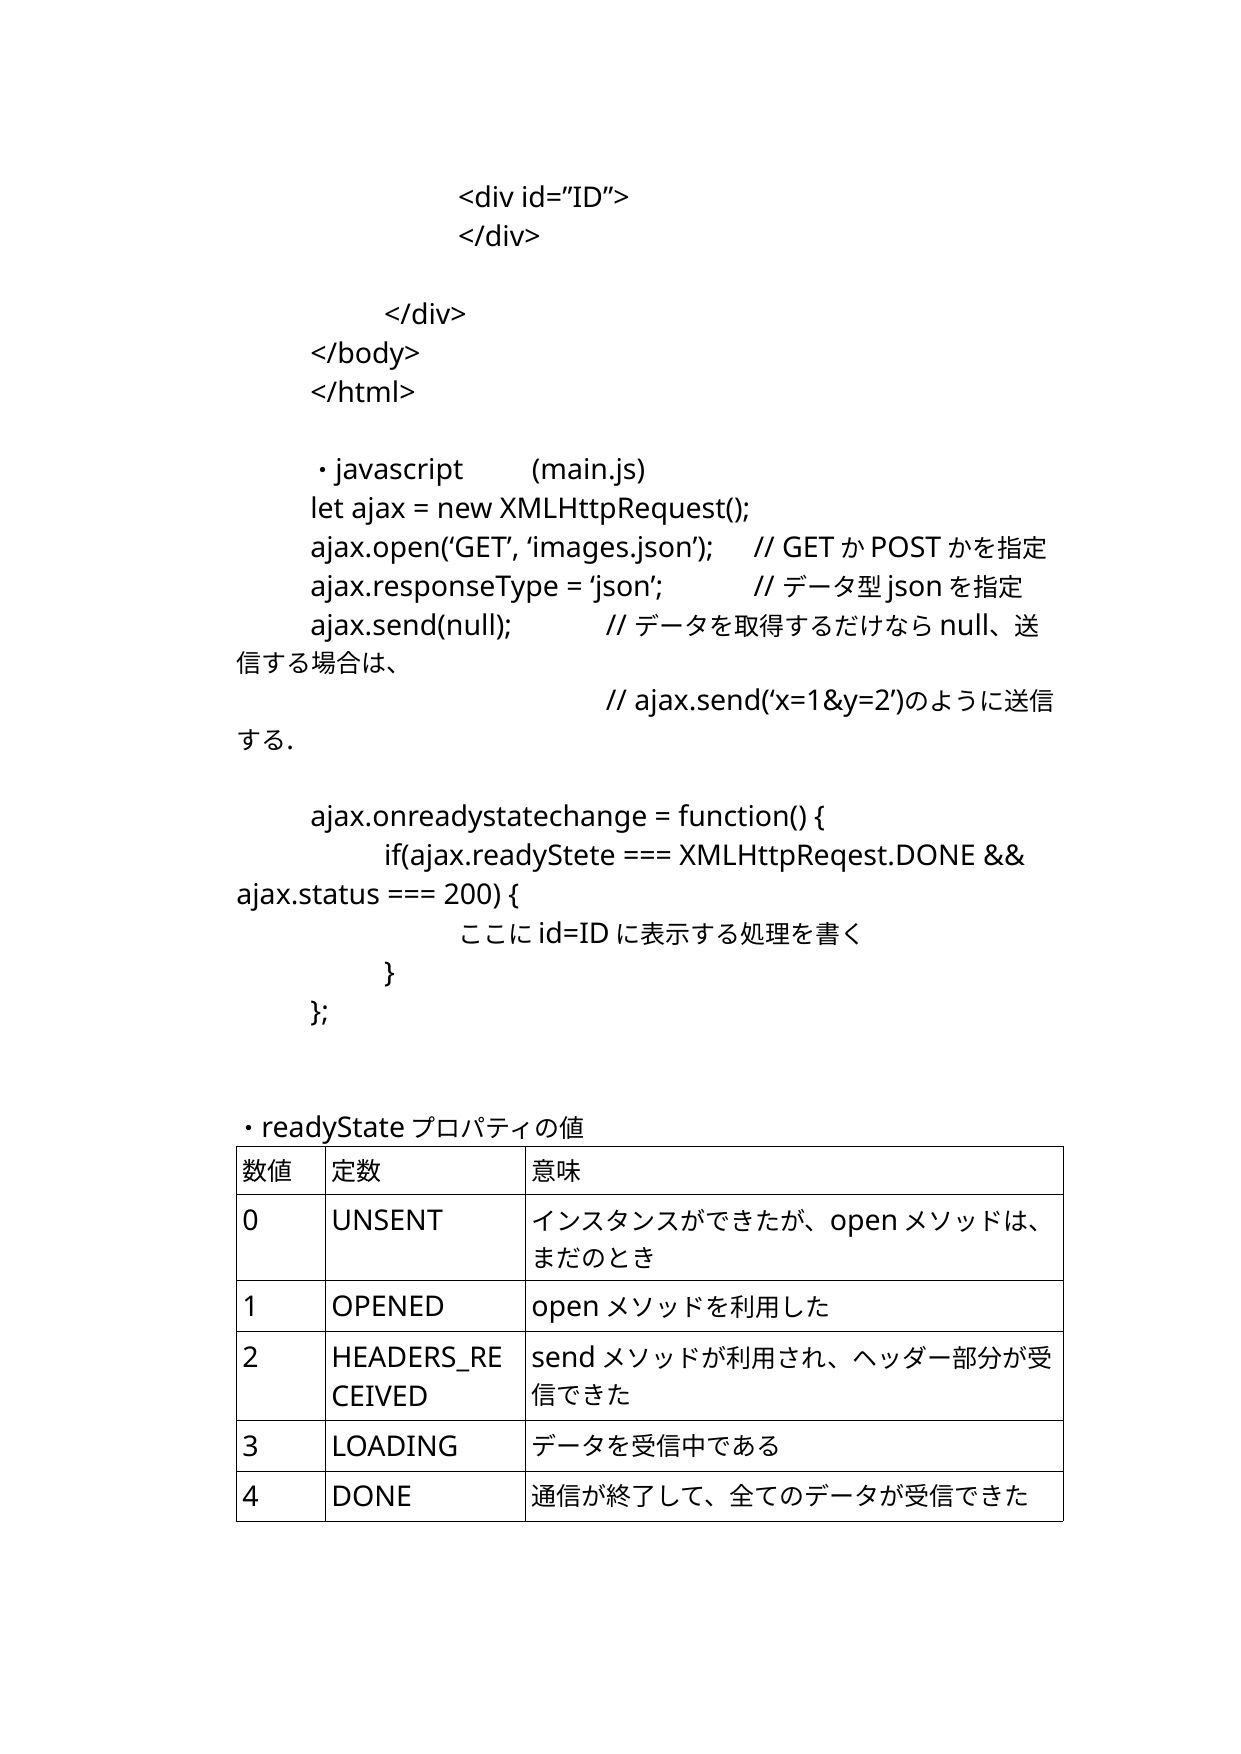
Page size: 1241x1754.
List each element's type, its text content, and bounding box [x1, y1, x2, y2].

text ajax.send(null); // データを取得するだけならnull、送信する場合は、 [236, 604, 1063, 680]
table_cell openメソッドを利用した [526, 1281, 1063, 1331]
text } [236, 952, 1063, 991]
text ajax.onreadystatechange = function() { [236, 796, 1063, 835]
table_cell 通信が終了して、全てのデータが受信できた [526, 1472, 1063, 1521]
table_cell 0 [237, 1195, 325, 1280]
text </html> [236, 371, 1063, 410]
text ・readyStateプロパティの値 [236, 1107, 1063, 1146]
table_cell LOADING [326, 1421, 525, 1471]
text ここにid=IDに表示する処理を書く [236, 913, 1063, 952]
text // ajax.send(‘x=1&y=2’)のように送信する. [236, 680, 1063, 757]
table_cell 4 [237, 1472, 325, 1521]
text if(ajax.readyStete === XMLHttpReqest.DONE && ajax.status === 200) { [236, 835, 1063, 913]
text <div id=”ID”> [236, 177, 1063, 216]
text </div> [236, 216, 1063, 255]
text ・javascript (main.js) [236, 449, 1063, 488]
table_header 定数 [326, 1147, 525, 1194]
text ajax.responseType = ‘json’; // データ型jsonを指定 [236, 566, 1063, 604]
table_cell HEADERS_RECEIVED [326, 1332, 525, 1420]
table_cell OPENED [326, 1281, 525, 1331]
table_header 意味 [526, 1147, 1063, 1194]
table_cell sendメソッドが利用され、ヘッダー部分が受信できた [526, 1332, 1063, 1420]
table_cell UNSENT [326, 1195, 525, 1280]
table_cell 2 [237, 1332, 325, 1420]
text let ajax = new XMLHttpRequest(); [236, 488, 1063, 527]
text ajax.open(‘GET’, ‘images.json’); // GETかPOSTかを指定 [236, 527, 1063, 566]
table_cell 1 [237, 1281, 325, 1331]
text </body> [236, 333, 1063, 371]
table_header 数値 [237, 1147, 325, 1194]
table_cell 3 [237, 1421, 325, 1471]
text </div> [236, 294, 1063, 333]
text }; [236, 991, 1063, 1029]
table_cell インスタンスができたが、openメソッドは、まだのとき [526, 1195, 1063, 1280]
table_cell データを受信中である [526, 1421, 1063, 1471]
table_cell DONE [326, 1472, 525, 1521]
